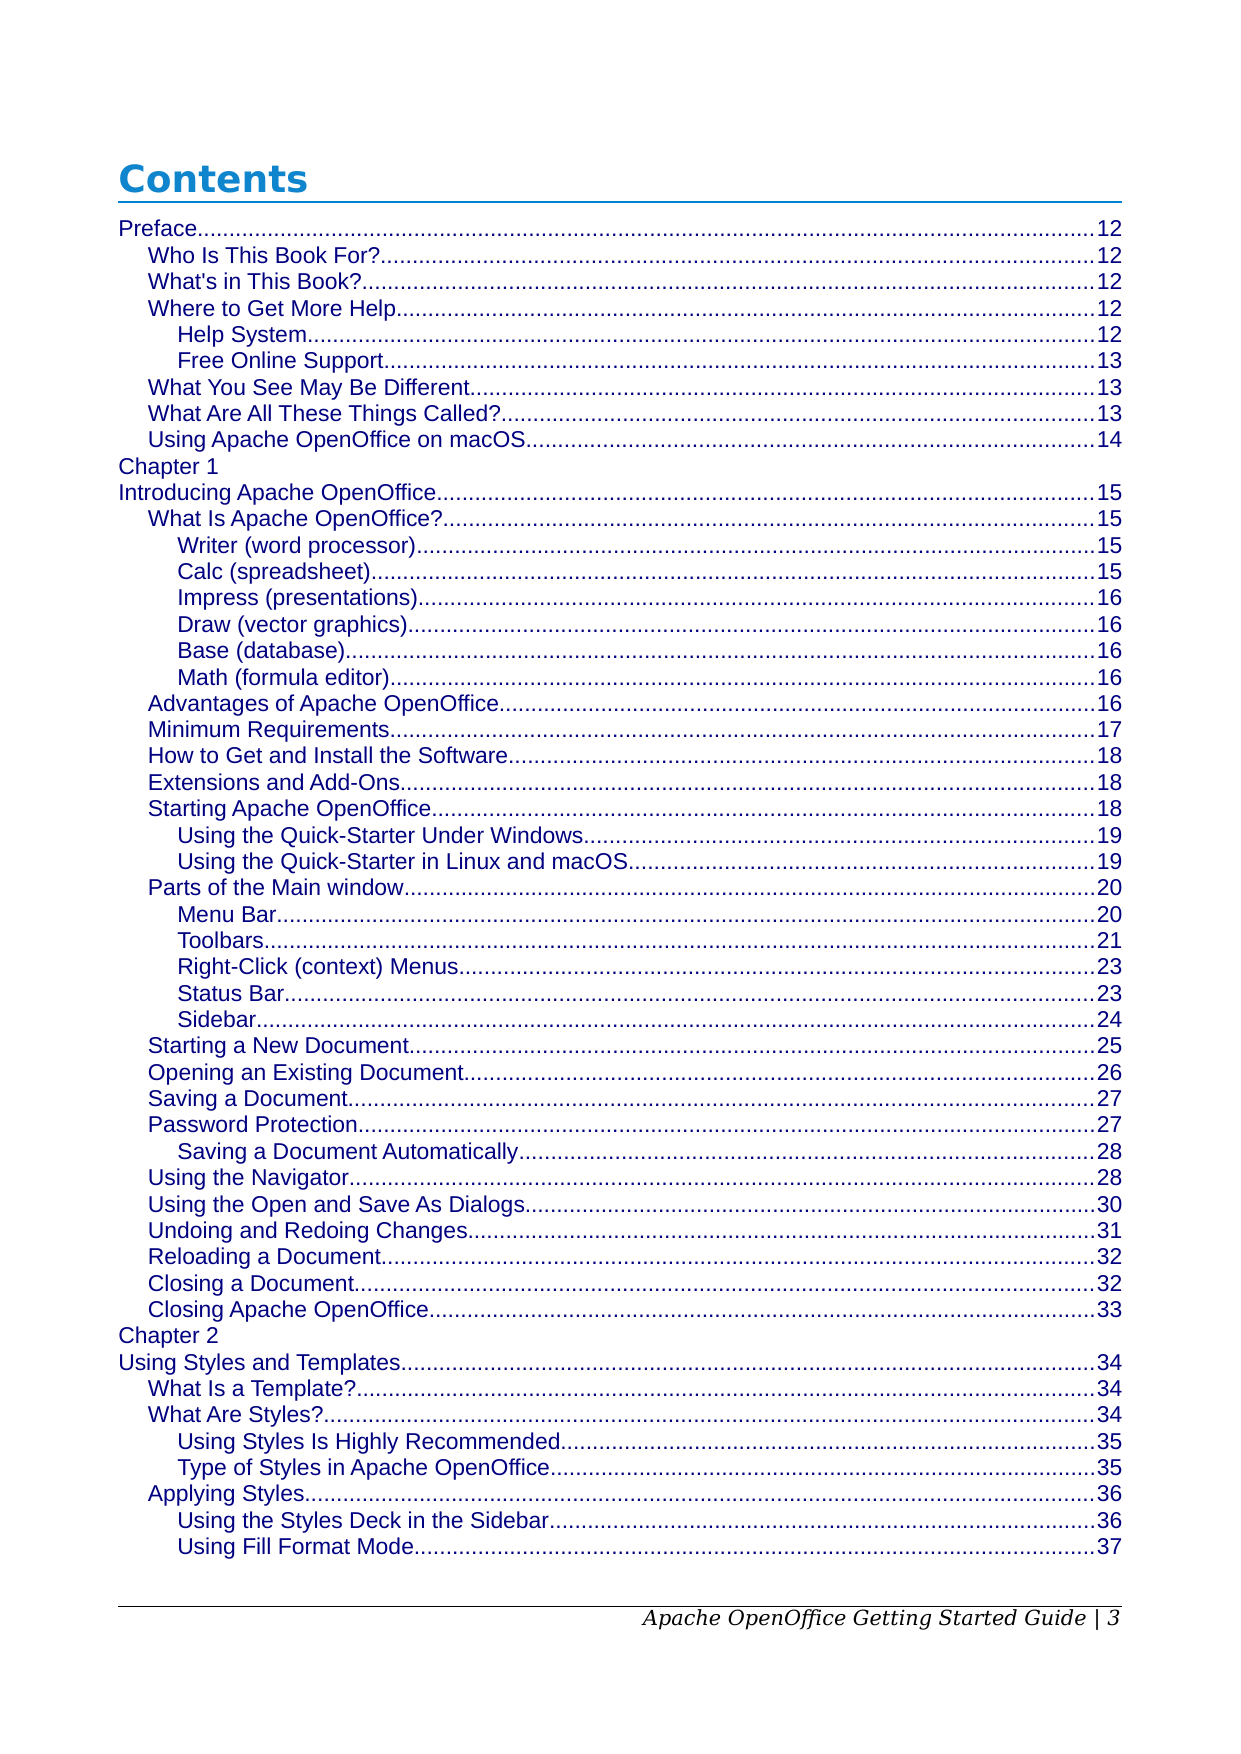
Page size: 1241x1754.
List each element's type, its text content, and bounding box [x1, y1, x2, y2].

text Saving a Document Automatically 28 [177, 1138, 1122, 1164]
text Sidebar 24 [177, 1006, 1122, 1032]
text Reloading a Document 32 [148, 1243, 1122, 1269]
text Using the Navigator 28 [148, 1164, 1122, 1191]
text Calc (spreadsheet) 15 [177, 558, 1122, 584]
text Draw (vector graphics) 16 [177, 611, 1122, 637]
text Applying Styles 36 [148, 1480, 1122, 1507]
text Using the Open and Save As Dialogs 30 [148, 1191, 1122, 1217]
text What Are All These Things Called? 13 [148, 400, 1122, 426]
text What's in This Book? 12 [148, 268, 1122, 294]
text Help System 12 [177, 321, 1122, 347]
text Right-Click (context) Menus 23 [177, 953, 1122, 980]
text Using the Quick-Starter Under Windows 19 [177, 822, 1122, 848]
text Starting Apache OpenOffice 18 [148, 795, 1122, 822]
text Base (database) 16 [177, 637, 1122, 663]
text Impress (presentations) 16 [177, 584, 1122, 611]
text Type of Styles in Apache OpenOffice 35 [177, 1454, 1122, 1480]
text Free Online Support 13 [177, 347, 1122, 373]
text What Is Apache OpenOffice? 15 [148, 505, 1122, 532]
text Math (formula editor) 16 [177, 663, 1122, 690]
text Who Is This Book For? 12 [148, 242, 1122, 268]
text Undoing and Redoing Changes 31 [148, 1217, 1122, 1243]
text Extensions and Add-Ons 18 [148, 769, 1122, 795]
text What Are Styles? 34 [148, 1401, 1122, 1428]
text Using Styles Is Highly Recommended 35 [177, 1428, 1122, 1454]
text How to Get and Install the Software 18 [148, 742, 1122, 769]
text Using Apache OpenOffice on macOS 14 [148, 426, 1122, 453]
text Starting a New Document 25 [148, 1032, 1122, 1059]
text Chapter 1 Introducing Apache OpenOffice 15 [118, 453, 1122, 505]
text Closing Apache OpenOffice 33 [148, 1296, 1122, 1322]
text What You See May Be Different 13 [148, 373, 1122, 400]
text Using the Styles Deck in the Sidebar 36 [177, 1507, 1122, 1533]
text Menu Bar 20 [177, 901, 1122, 927]
text Preface 12 [118, 215, 1122, 242]
text Closing a Document 32 [148, 1269, 1122, 1296]
text Using Fill Format Mode 37 [177, 1533, 1122, 1559]
text Advantages of Apache OpenOffice 16 [148, 690, 1122, 716]
text Writer (word processor) 15 [177, 532, 1122, 558]
text Contents [118, 157, 1122, 201]
text Toolbars 21 [177, 927, 1122, 953]
text Minimum Requirements 17 [148, 716, 1122, 742]
text Parts of the Main window 20 [148, 874, 1122, 901]
text Status Bar 23 [177, 980, 1122, 1006]
text Chapter 2 Using Styles and Templates 34 [118, 1322, 1122, 1375]
text Opening an Existing Document 26 [148, 1059, 1122, 1085]
text Where to Get More Help 12 [148, 294, 1122, 321]
text Using the Quick-Starter in Linux and macOS 19 [177, 848, 1122, 874]
text Password Protection 27 [148, 1111, 1122, 1138]
text What Is a Template? 34 [148, 1375, 1122, 1401]
text Saving a Document 27 [148, 1085, 1122, 1111]
